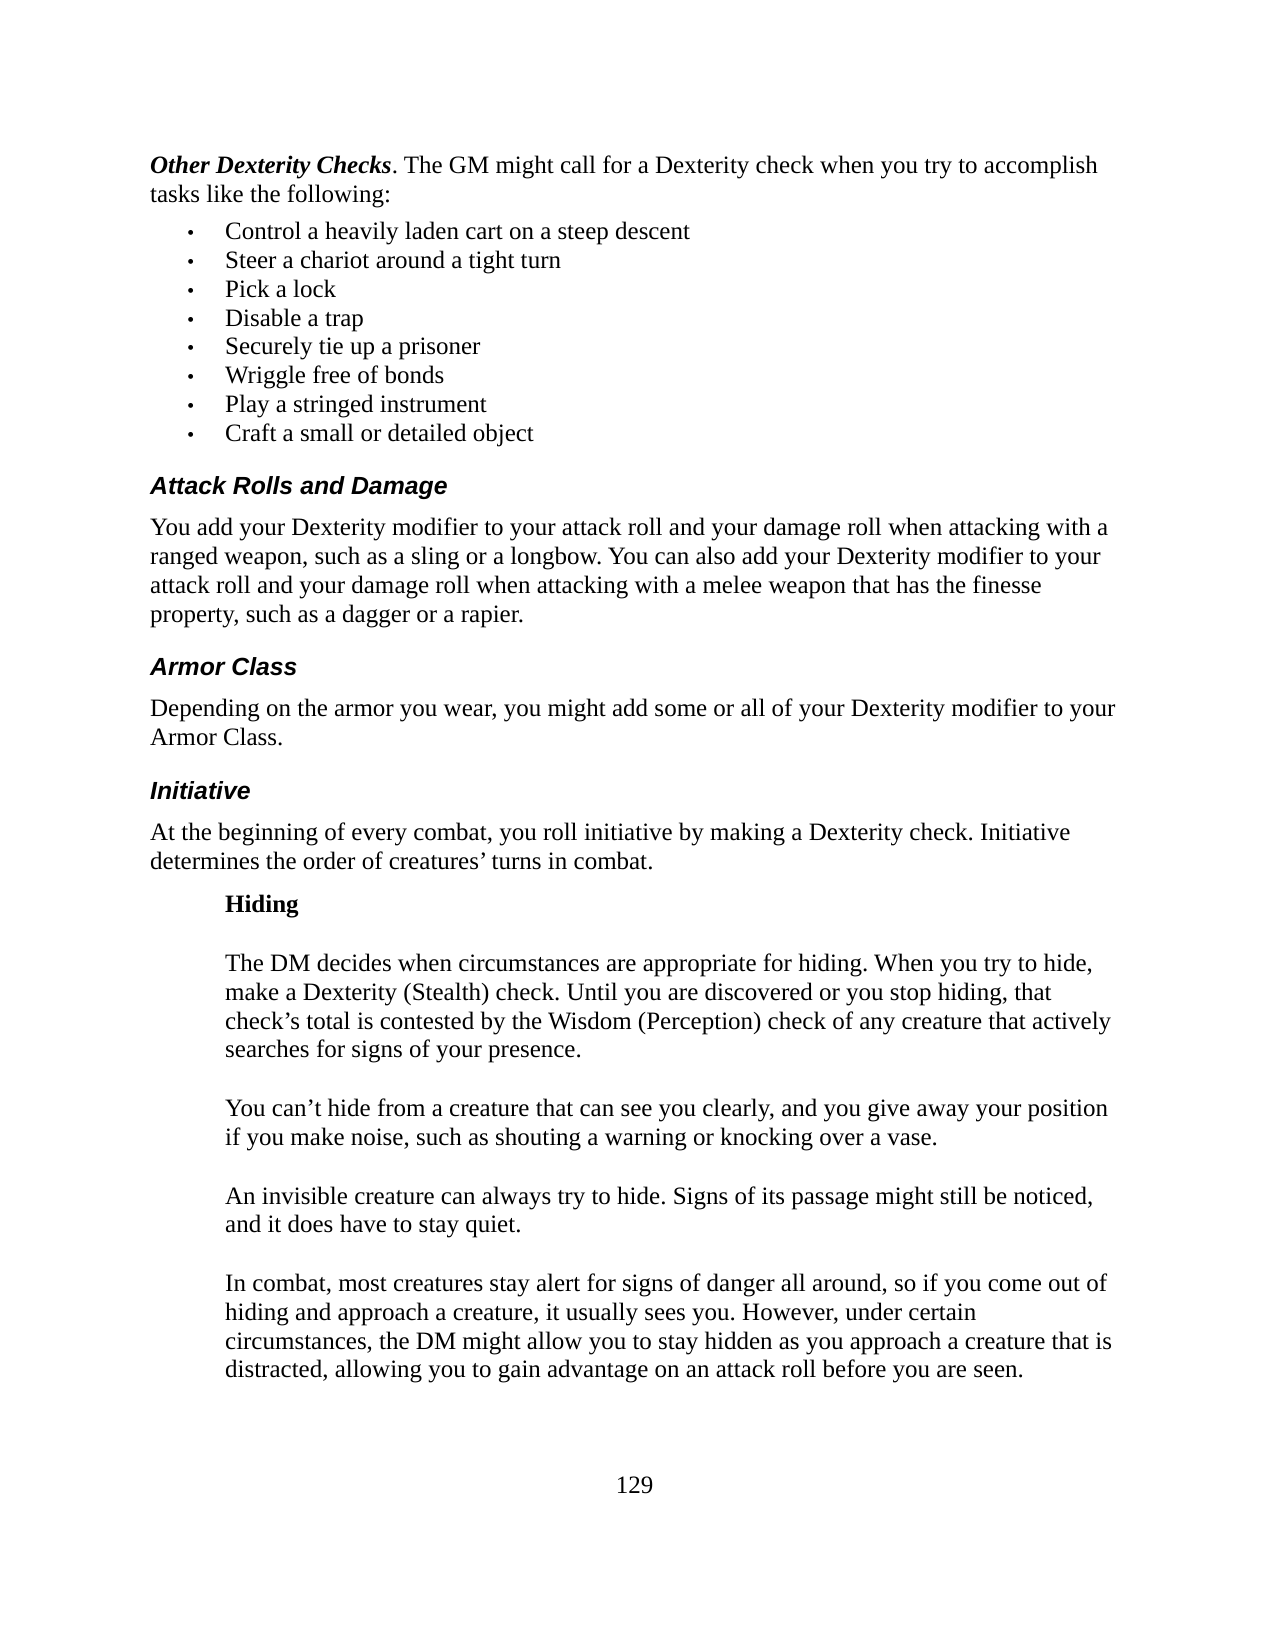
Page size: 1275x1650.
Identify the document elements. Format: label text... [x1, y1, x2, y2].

list Pick a lock [187, 274, 1125, 303]
text Other Dexterity Checks. The GM might call for a Dexterity check when you try to accomplish tasks like the following: [150, 150, 1125, 207]
list Disable a trap [187, 303, 1125, 331]
list Play a stringed instrument [187, 389, 1125, 418]
text An invisible creature can always try to hide. Signs of its passage might still be noticed, and it does have to stay quiet. [225, 1181, 1125, 1238]
text At the beginning of every combat, you roll initiative by making a Dexterity check. Initiative determines the order of creatures’ turns in combat. [150, 817, 1125, 874]
subtitle Initiative [150, 776, 1125, 804]
list Wriggle free of bonds [187, 360, 1125, 389]
text Depending on the armor you wear, you might add some or all of your Dexterity modifier to your Armor Class. [150, 693, 1125, 751]
list Control a heavily laden cart on a steep descent [187, 216, 1125, 245]
list Steer a chariot around a tight turn [187, 245, 1125, 274]
list Craft a small or detailed object [187, 418, 1125, 446]
text You add your Dexterity modifier to your attack roll and your damage roll when attacking with a ranged weapon, such as a sling or a longbow. You can also add your Dexterity modifier to your attack roll and your damage roll when attacking with a melee weapon that has the finesse property, such as a dagger or a rapier. [150, 512, 1125, 627]
text Hiding [225, 889, 1125, 918]
list Securely tie up a prisoner [187, 331, 1125, 360]
subtitle Armor Class [150, 652, 1125, 681]
text In combat, most creatures stay alert for signs of danger all around, so if you come out of hiding and approach a creature, it usually sees you. However, under certain circumstances, the DM might allow you to stay hidden as you approach a creature that is distracted, allowing you to gain advantage on an attack roll before you are seen. [225, 1268, 1125, 1383]
subtitle Attack Rolls and Damage [150, 471, 1125, 500]
text You can’t hide from a creature that can see you clearly, and you give away your position if you make noise, such as shouting a warning or knocking over a vase. [225, 1093, 1125, 1151]
text The DM decides when circumstances are appropriate for hiding. When you try to hide, make a Dexterity (Stealth) check. Until you are discovered or you stop hiding, that check’s total is contested by the Wisdom (Perception) check of any creature that actively searches for signs of your presence. [225, 948, 1125, 1063]
